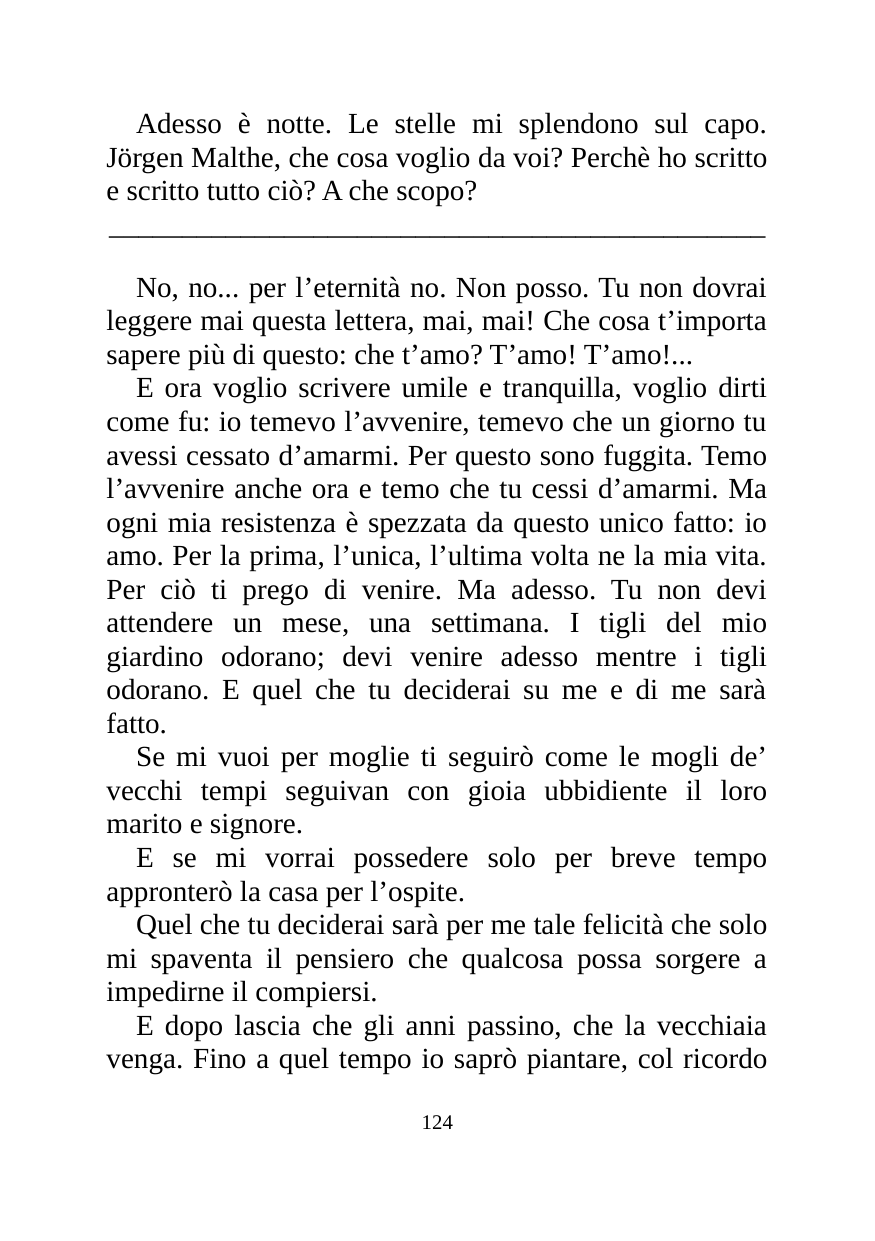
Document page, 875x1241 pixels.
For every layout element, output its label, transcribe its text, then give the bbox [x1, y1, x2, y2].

text E ora voglio scrivere umile e tranquilla, voglio dirti come fu: io temevo l’avvenire, temevo che un giorno tu avessi cessato d’amarmi. Per questo sono fuggita. Temo l’avvenire anche ora e temo che tu cessi d’amarmi. Ma ogni mia resistenza è spezzata da questo unico fatto: io amo. Per la prima, l’unica, l’ultima volta ne la mia vita. Per ciò ti prego di venire. Ma adesso. Tu non devi attendere un mese, una settimana. I tigli del mio giardino odorano; devi venire adesso mentre i tigli odorano. E quel che tu deciderai su me e di me sarà fatto. [106, 371, 768, 739]
text No, no... per l’eternità no. Non posso. Tu non dovrai leggere mai questa lettera, mai, mai! Che cosa t’importa sapere più di questo: che t’amo? T’amo! T’amo!... [106, 270, 768, 371]
text Se mi vuoi per moglie ti seguirò come le mogli de’ vecchi tempi seguivan con gioia ubbidiente il loro marito e signore. [106, 739, 768, 840]
text _____________________________________________ [106, 207, 768, 240]
text E se mi vorrai possedere solo per breve tempo appronterò la casa per l’ospite. [106, 840, 768, 907]
text Adesso è notte. Le stelle mi splendono sul capo. Jörgen Malthe, che cosa voglio da voi? Perchè ho scritto e scritto tutto ciò? A che scopo? [106, 106, 768, 207]
text Quel che tu deciderai sarà per me tale felicità che solo mi spaventa il pensiero che qualcosa possa sorgere a impedirne il compiersi. [106, 907, 768, 1008]
text E dopo lascia che gli anni passino, che la vecchiaia venga. Fino a quel tempo io saprò piantare, col ricordo [106, 1008, 768, 1075]
